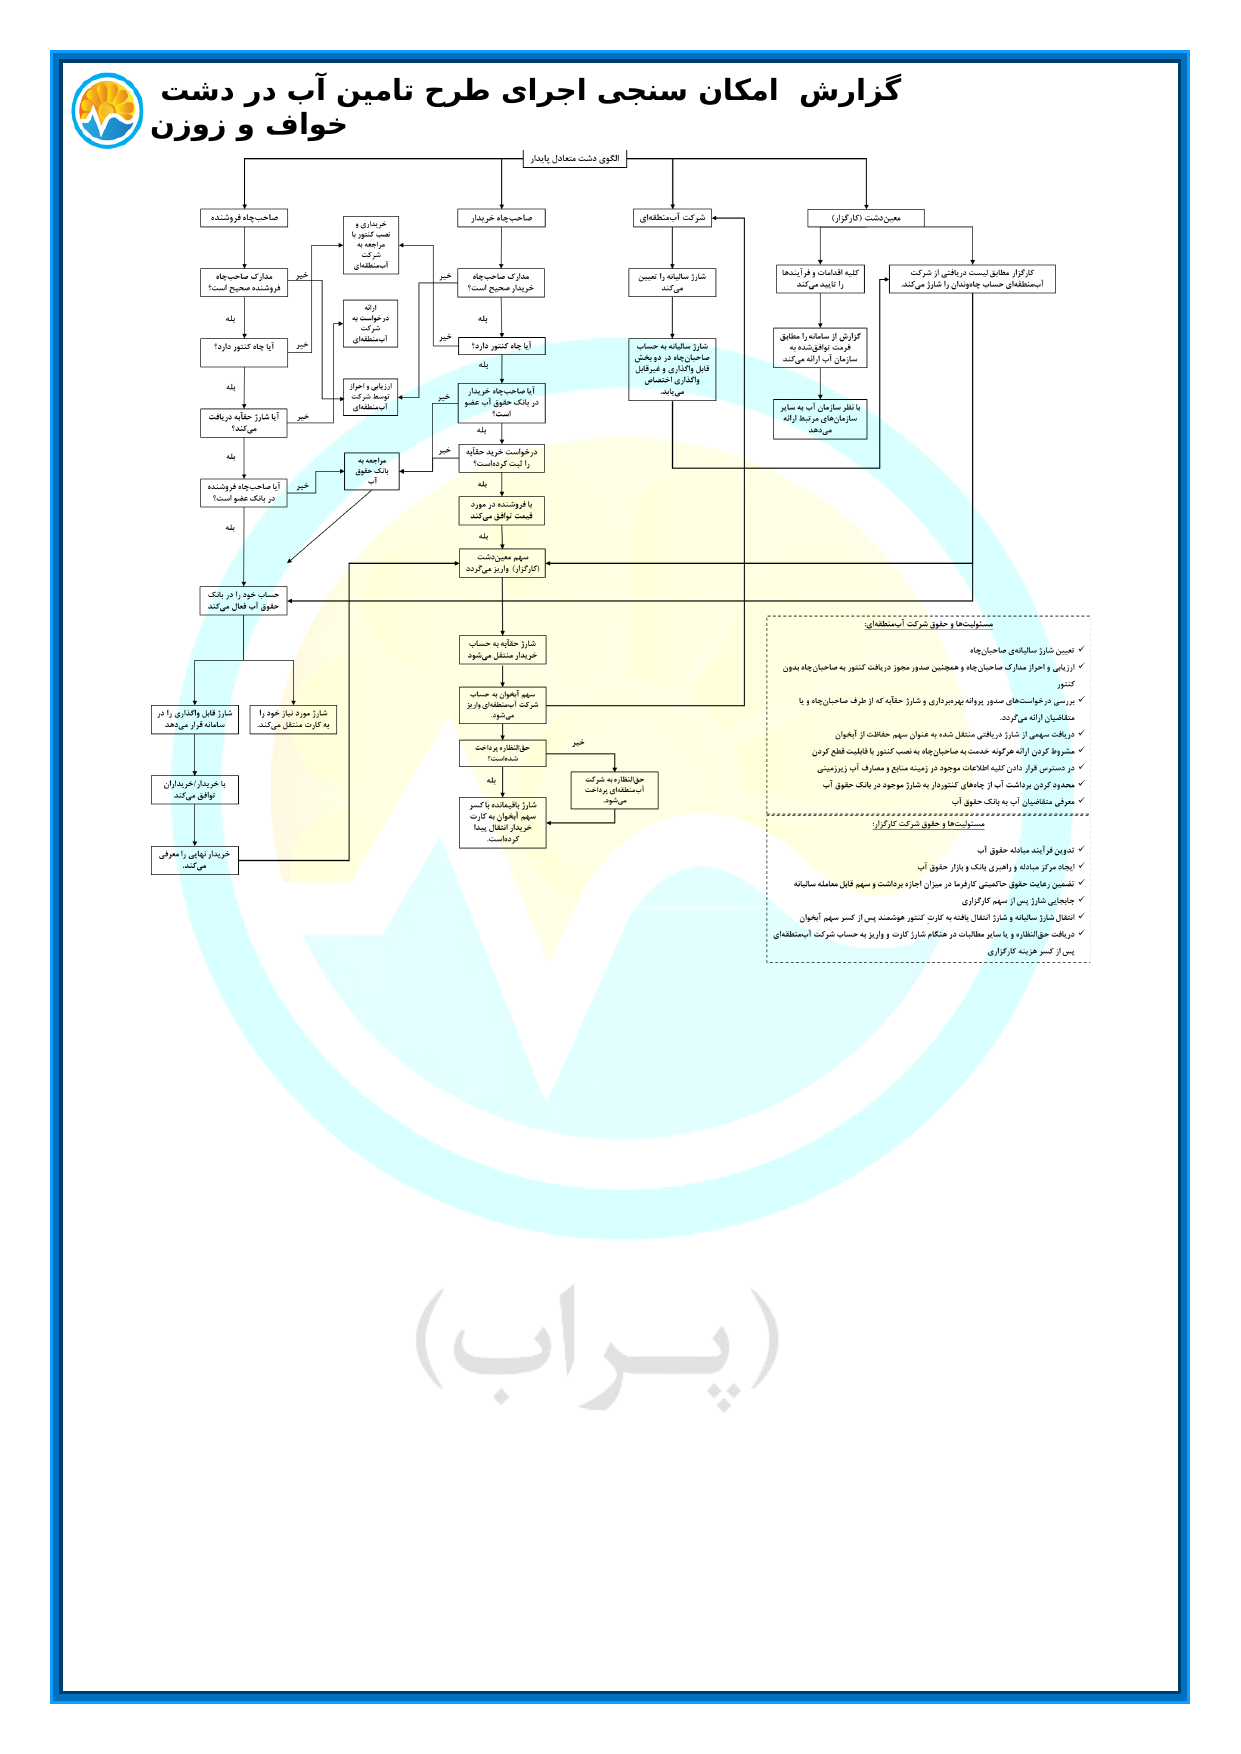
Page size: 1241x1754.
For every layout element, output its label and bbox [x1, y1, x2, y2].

picture [66, 64, 1091, 963]
